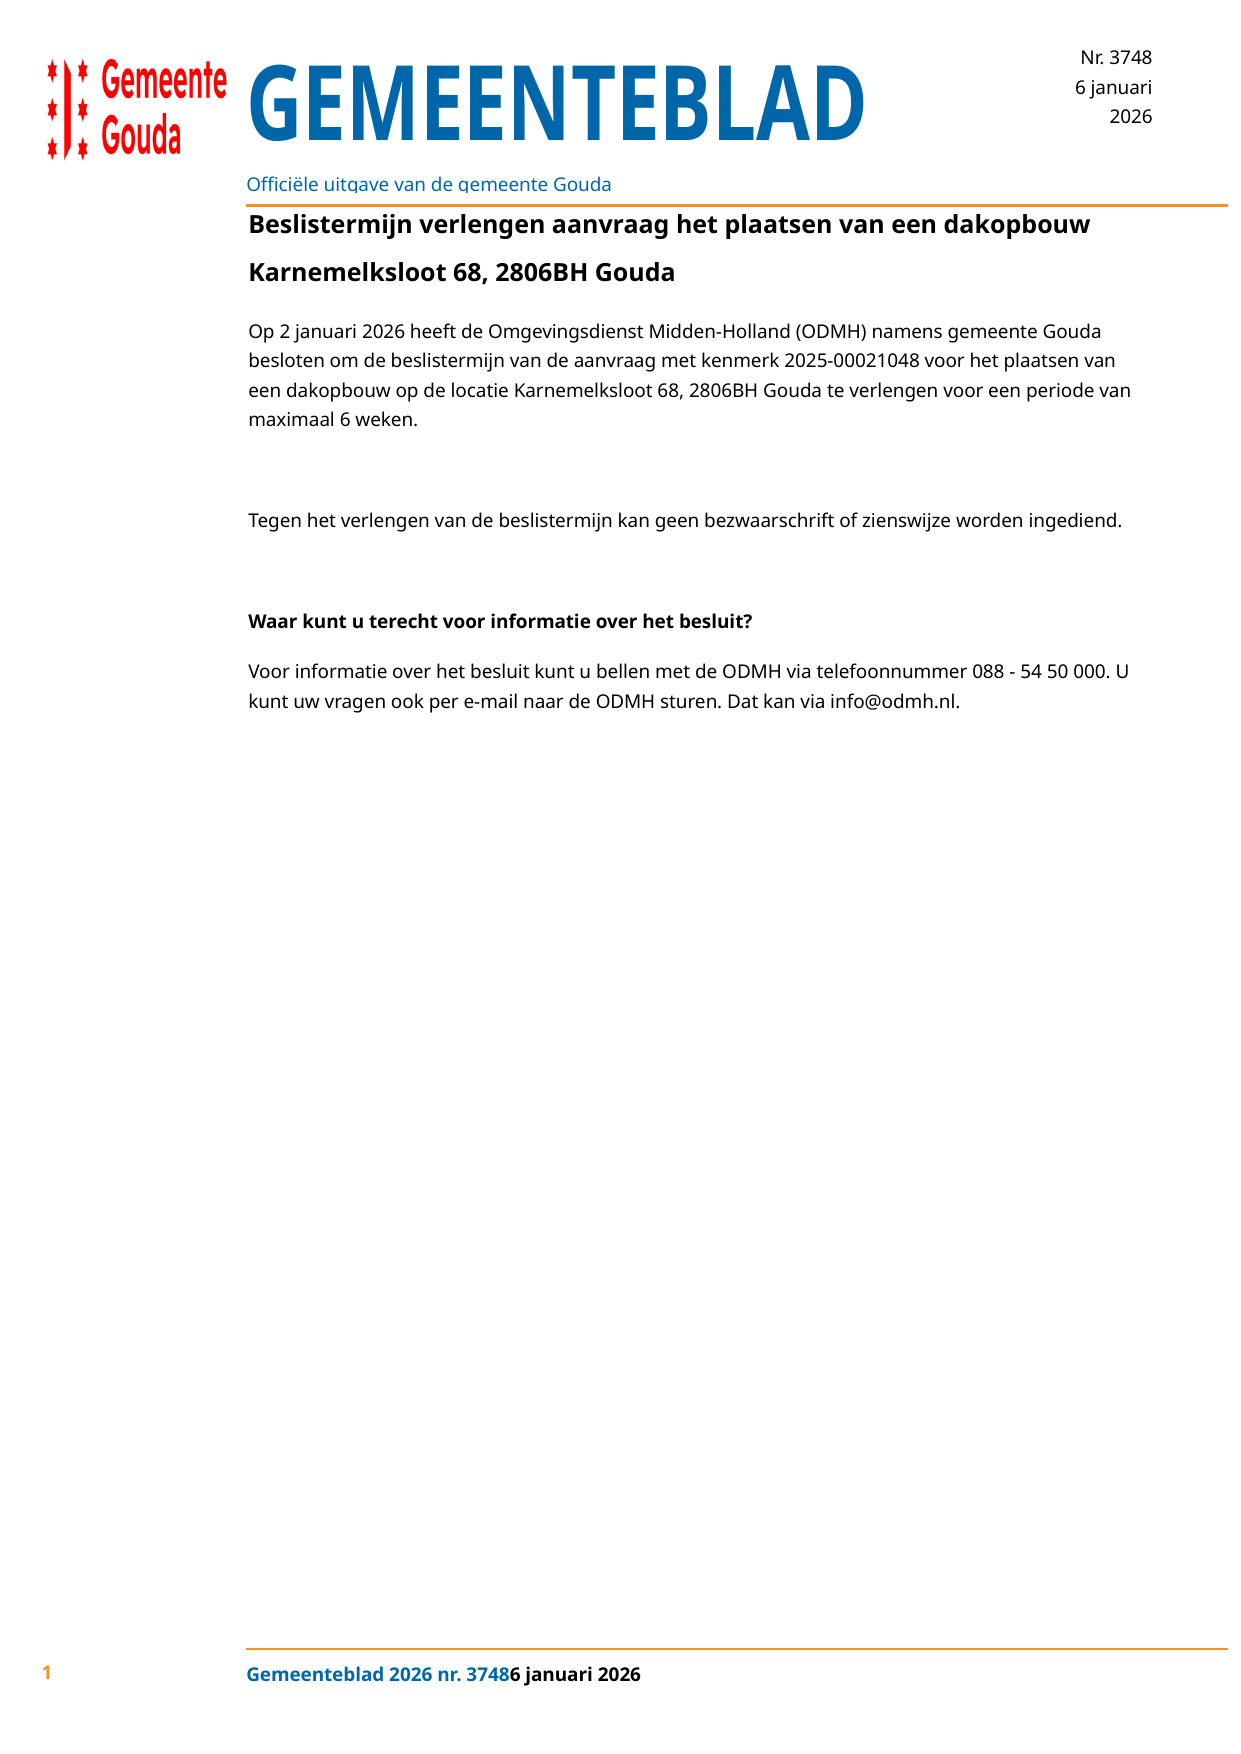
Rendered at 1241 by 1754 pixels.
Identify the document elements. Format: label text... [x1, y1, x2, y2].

text Tegen het verlengen van de beslistermijn kan geen bezwaarschrift of zienswijze worden ingediend. [248, 507, 1152, 533]
text Op 2 januari 2026 heeft de Omgevingsdienst Midden-Holland (ODMH) namens gemeente Gouda besloten om de beslistermijn van de aanvraag met kenmerk 2025-00021048 voor het plaatsen van een dakopbouw op de locatie Karnemelksloot 68, 2806BH Gouda te verlengen voor een periode van maximaal 6 weken. [248, 318, 1152, 432]
text Waar kunt u terecht voor informatie over het besluit? [248, 608, 1152, 634]
text Voor informatie over het besluit kunt u bellen met de ODMH via telefoonnummer 088 - 54 50 000. U kunt uw vragen ook per e-mail naar de ODMH sturen. Dat kan via info@odmh.nl. [248, 659, 1152, 714]
text Beslistermijn verlengen aanvraag het plaatsen van een dakopbouw Karnemelksloot 68, 2806BH Gouda [248, 207, 1152, 288]
picture [41, 47, 231, 172]
